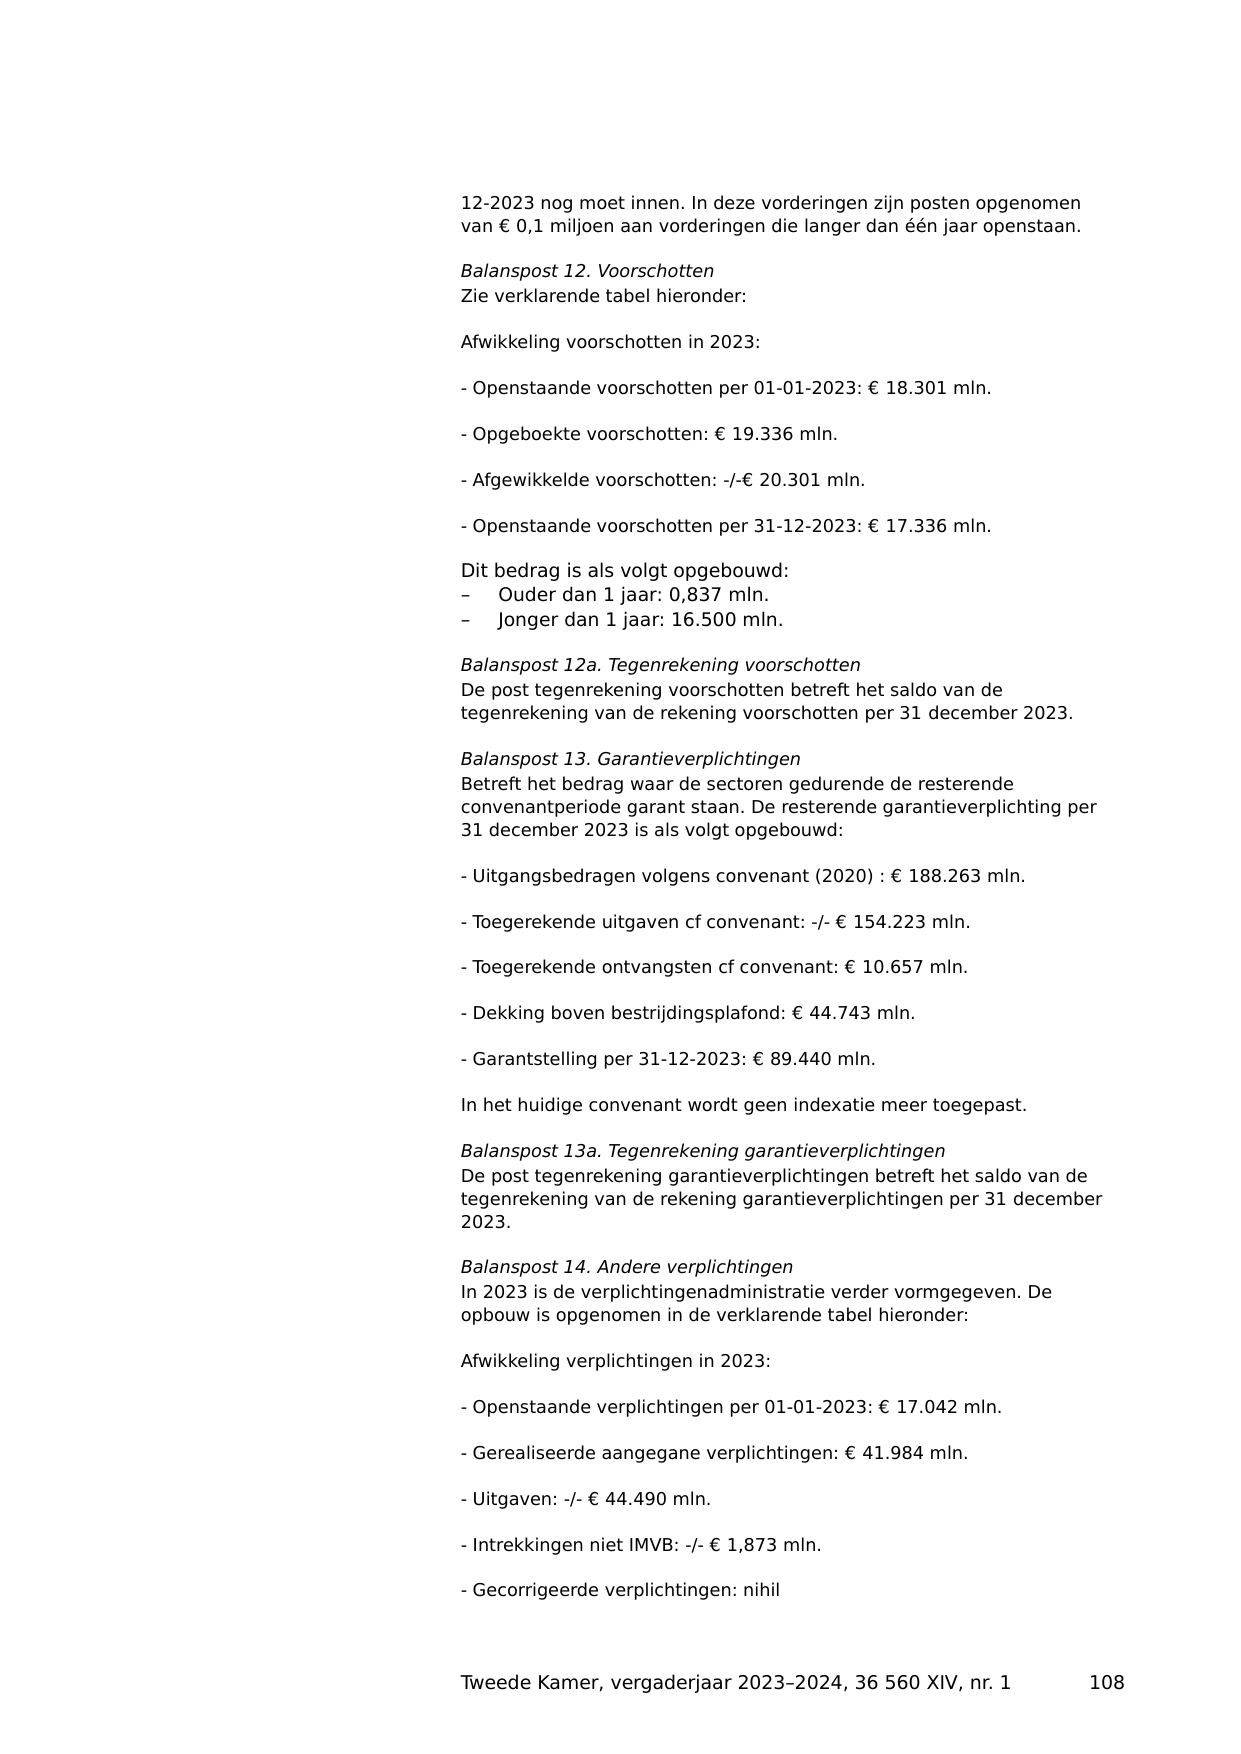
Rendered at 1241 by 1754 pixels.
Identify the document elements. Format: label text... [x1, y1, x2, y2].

text Afwikkeling verplichtingen in 2023: [461, 1349, 1125, 1372]
text - Openstaande voorschotten per 01-01-2023: € 18.301 mln. [461, 376, 1125, 399]
text In het huidige convenant wordt geen indexatie meer toegepast. [461, 1093, 1125, 1116]
text 12-2023 nog moet innen. In deze vorderingen zijn posten opgenomen van € 0,1 miljoen aan vorderingen die langer dan één jaar openstaan. [461, 191, 1125, 237]
text - Afgewikkelde voorschotten: -/-€ 20.301 mln. [461, 468, 1125, 491]
text - Openstaande voorschotten per 31-12-2023: € 17.336 mln. [461, 514, 1125, 537]
text - Gerealiseerde aangegane verplichtingen: € 41.984 mln. [461, 1441, 1125, 1464]
text Balanspost 13. Garantieverplichtingen [461, 747, 1125, 770]
text - Opgeboekte voorschotten: € 19.336 mln. [461, 422, 1125, 445]
text - Dekking boven bestrijdingsplafond: € 44.743 mln. [461, 1001, 1125, 1024]
text - Toegerekende ontvangsten cf convenant: € 10.657 mln. [461, 956, 1125, 978]
text - Garantstelling per 31-12-2023: € 89.440 mln. [461, 1047, 1125, 1070]
text Afwikkeling voorschotten in 2023: [461, 330, 1125, 353]
list Jonger dan 1 jaar: 16.500 mln. [461, 606, 1125, 631]
text De post tegenrekening garantieverplichtingen betreft het saldo van de tegenrekening van de rekening garantieverplichtingen per 31 december 2023. [461, 1164, 1125, 1233]
text Balanspost 14. Andere verplichtingen [461, 1256, 1125, 1278]
text Balanspost 12a. Tegenrekening voorschotten [461, 653, 1125, 676]
text - Gecorrigeerde verplichtingen: nihil [461, 1578, 1125, 1601]
text Dit bedrag is als volgt opgebouwd: [461, 559, 1125, 581]
text De post tegenrekening voorschotten betreft het saldo van de tegenrekening van de rekening voorschotten per 31 december 2023. [461, 678, 1125, 724]
text In 2023 is de verplichtingenadministratie verder vormgegeven. De opbouw is opgenomen in de verklarende tabel hieronder: [461, 1281, 1125, 1326]
text - Intrekkingen niet IMVB: -/- € 1,873 mln. [461, 1533, 1125, 1556]
text - Uitgangsbedragen volgens convenant (2020) : € 188.263 mln. [461, 864, 1125, 887]
text Betreft het bedrag waar de sectoren gedurende de resterende convenantperiode garant staan. De resterende garantieverplichting per 31 december 2023 is als volgt opgebouwd: [461, 772, 1125, 841]
list Ouder dan 1 jaar: 0,837 mln. [461, 581, 1125, 606]
text Balanspost 12. Voorschotten [461, 259, 1125, 282]
text Balanspost 13a. Tegenrekening garantieverplichtingen [461, 1139, 1125, 1162]
text Zie verklarende tabel hieronder: [461, 284, 1125, 307]
text - Toegerekende uitgaven cf convenant: -/- € 154.223 mln. [461, 910, 1125, 933]
text - Openstaande verplichtingen per 01-01-2023: € 17.042 mln. [461, 1395, 1125, 1418]
text - Uitgaven: -/- € 44.490 mln. [461, 1487, 1125, 1510]
